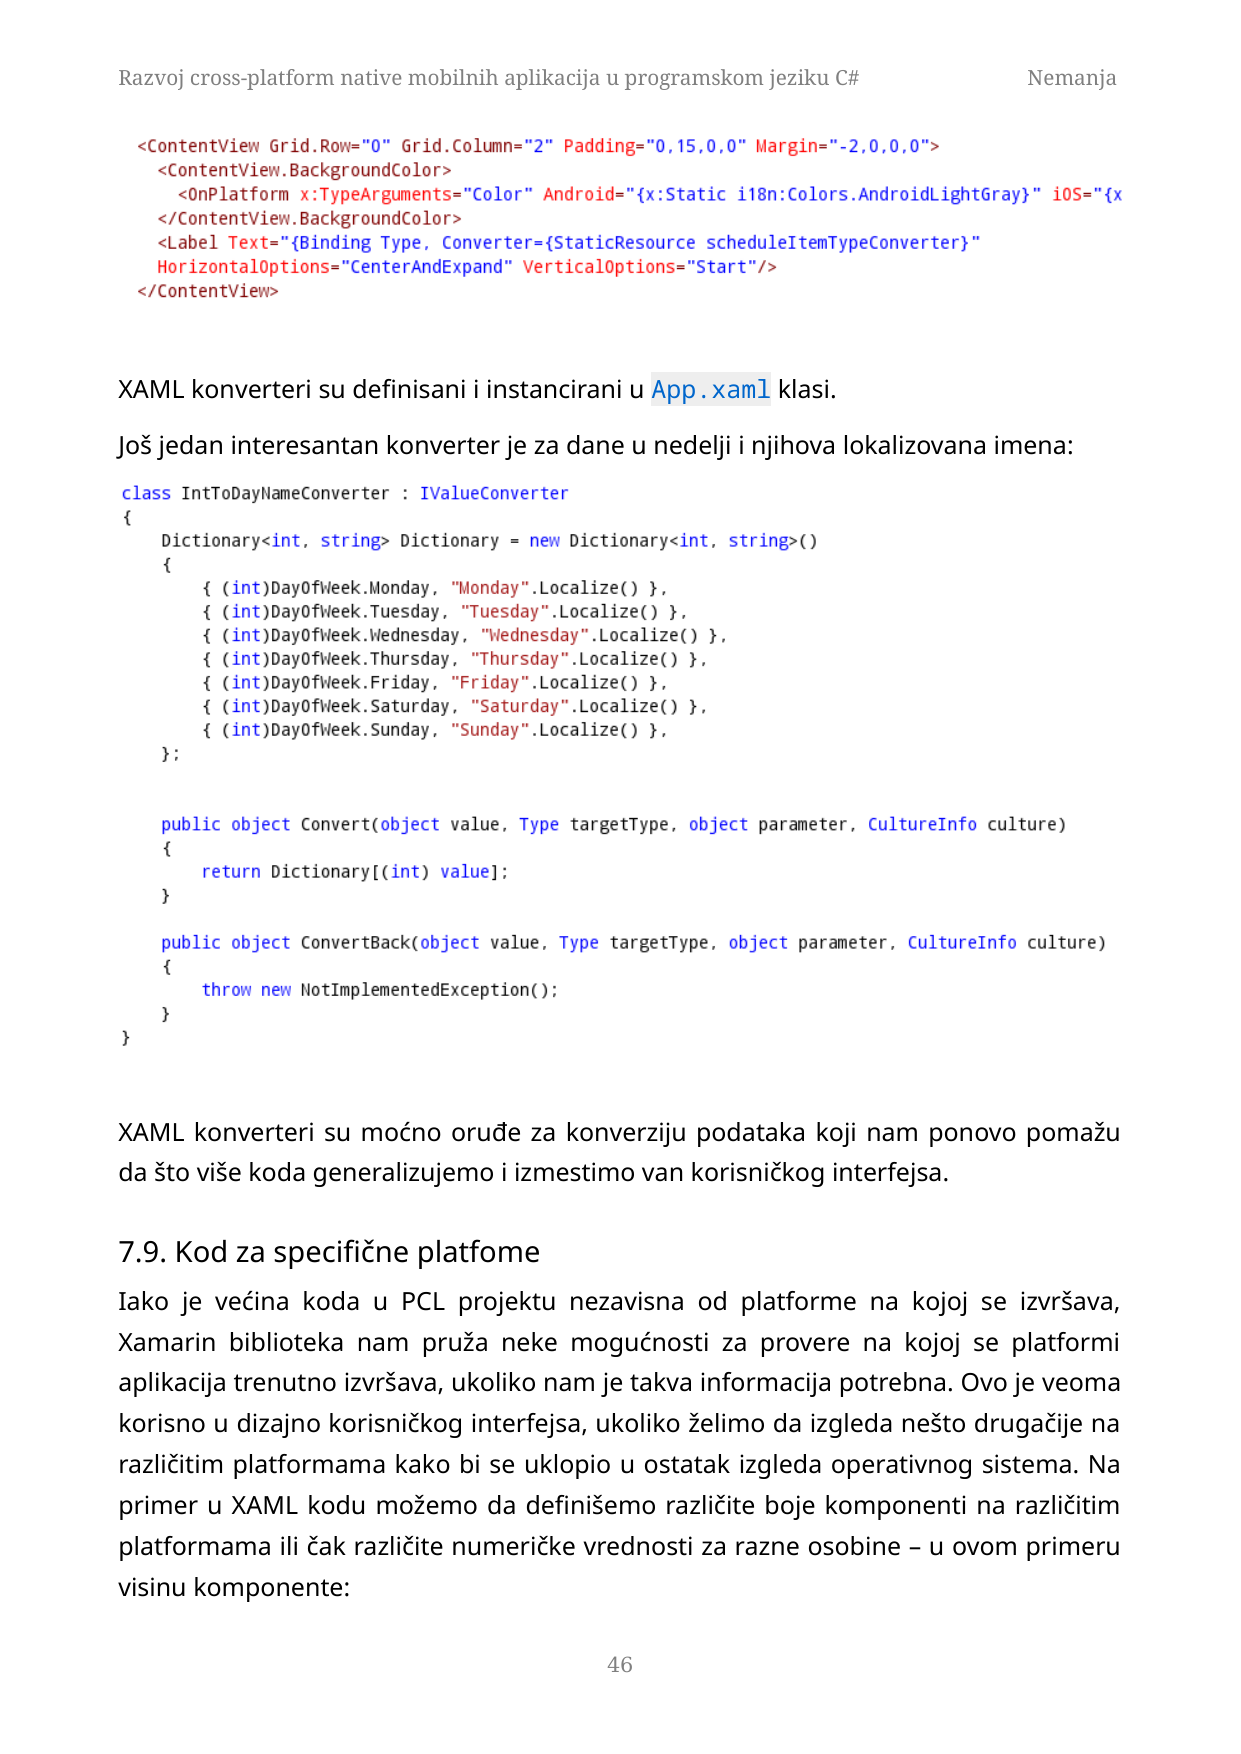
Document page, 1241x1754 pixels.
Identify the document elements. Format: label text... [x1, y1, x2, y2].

subtitle 7.9. Kod za specifične platfome [118, 1231, 1122, 1271]
text XAML konverteri su definisani i instancirani u App.xaml klasi. [118, 372, 1122, 406]
text Iako je većina koda u PCL projektu nezavisna od platforme na kojoj se izvršava, Xamarin biblioteka nam pruža neke mogućnosti za provere na kojoj se platformi aplikacija trenutno izvršava, ukoliko nam je takva informacija potrebna. Ovo je veoma korisno u dizajno korisničkog interfejsa, ukoliko želimo da izgleda nešto drugačije na različitim platformama kako bi se uklopio u ostatak izgleda operativnog sistema. Na primer u XAML kodu možemo da definišemo različite boje komponenti na različitim platformama ili čak različite numeričke vrednosti za razne osobine – u ovom primeru visinu komponente: [118, 1283, 1122, 1603]
picture [118, 482, 1123, 1052]
picture [118, 123, 1123, 310]
text Još jedan interesantan konverter je za dane u nedelji i njihova lokalizovana imena: [118, 427, 1122, 462]
text XAML konverteri su moćno oruđe za konverziju podataka koji nam ponovo pomažu da što više koda generalizujemo i izmestimo van korisničkog interfejsa. [118, 1114, 1122, 1189]
